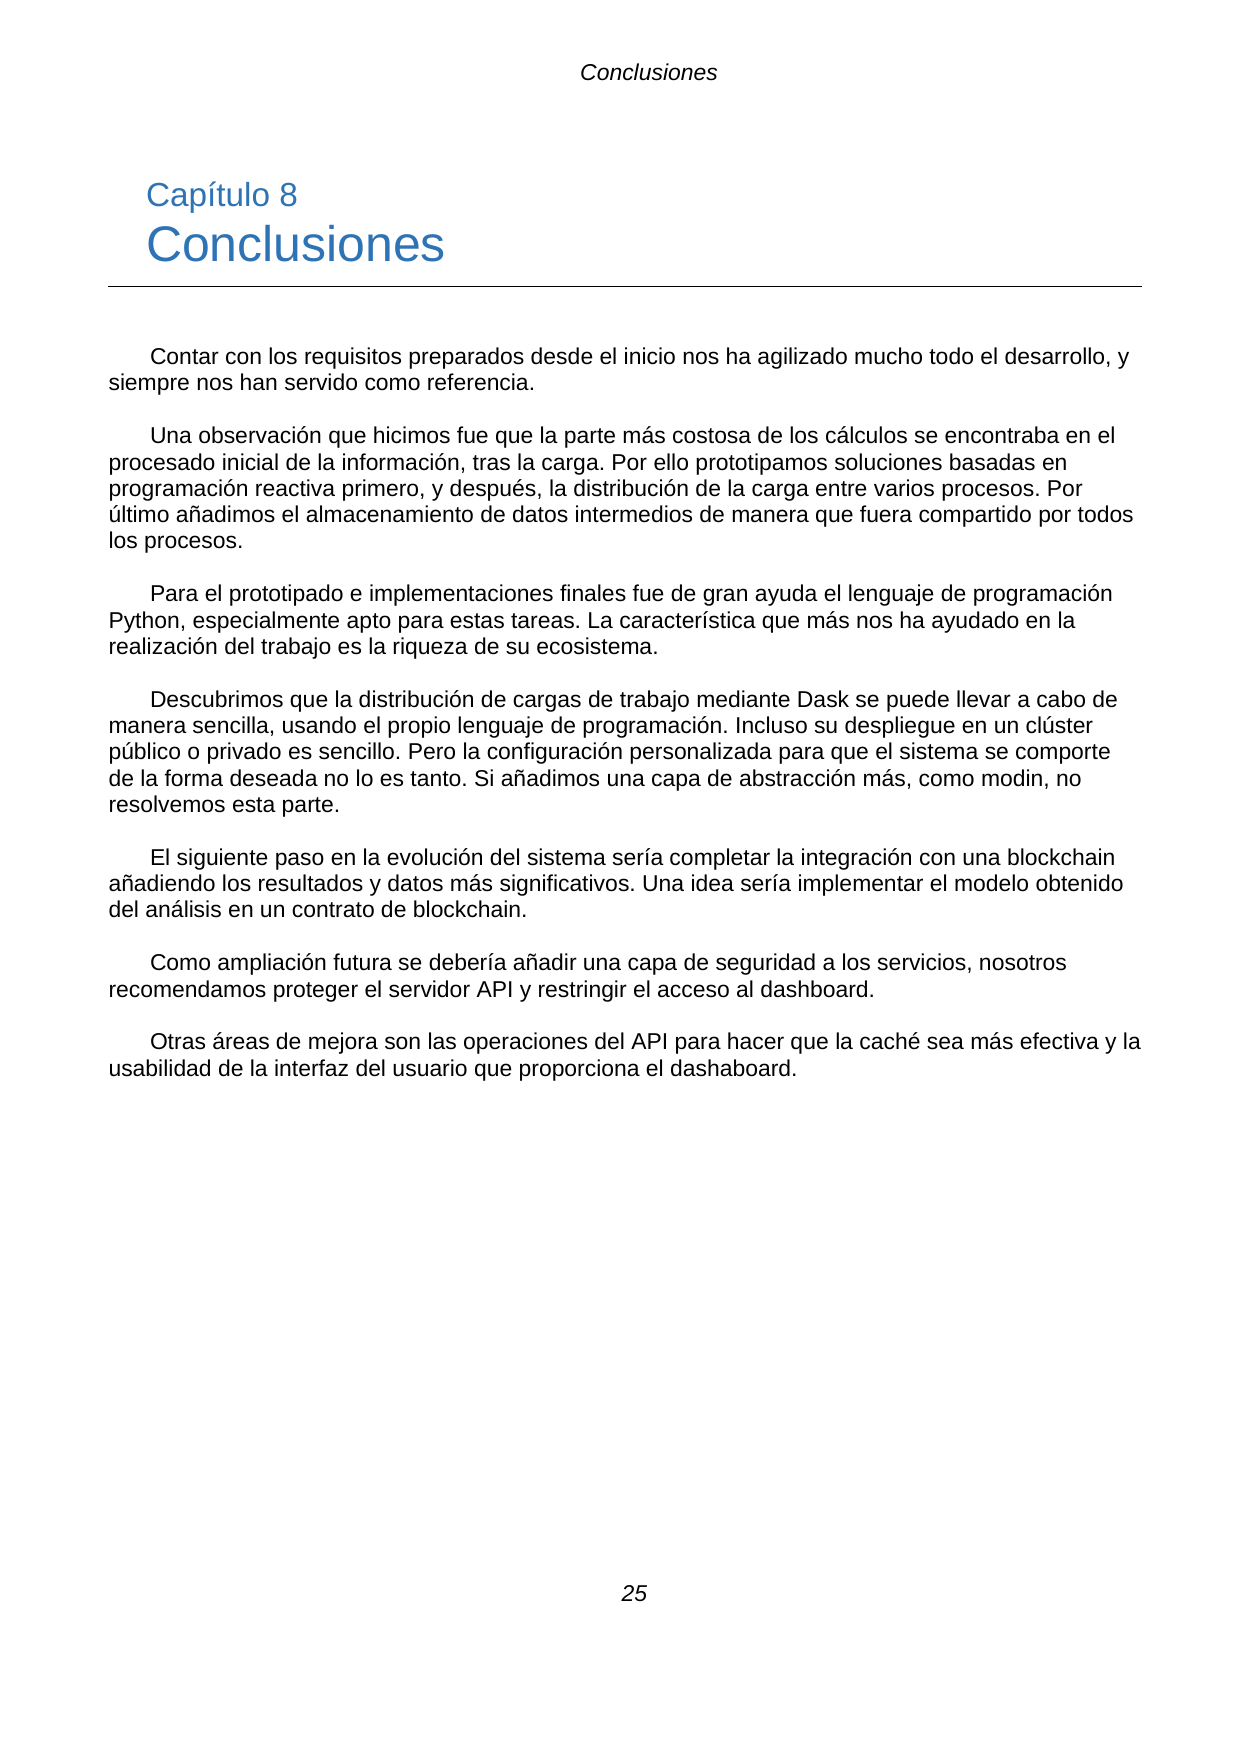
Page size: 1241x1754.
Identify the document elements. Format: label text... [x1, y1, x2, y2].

text El siguiente paso en la evolución del sistema sería completar la integración con una blockchain añadiendo los resultados y datos más significativos. Una idea sería implementar el modelo obtenido del análisis en un contrato de blockchain. [108, 844, 1142, 923]
text Para el prototipado e implementaciones finales fue de gran ayuda el lenguaje de programación Python, especialmente apto para estas tareas. La característica que más nos ha ayudado en la realización del trabajo es la riqueza de su ecosistema. [108, 580, 1142, 659]
text Como ampliación futura se debería añadir una capa de seguridad a los servicios, nosotros recomendamos proteger el servidor API y restringir el acceso al dashboard. [108, 949, 1142, 1002]
subtitle Conclusiones [146, 176, 1142, 271]
text Otras áreas de mejora son las operaciones del API para hacer que la caché sea más efectiva y la usabilidad de la interfaz del usuario que proporciona el dashaboard. [108, 1028, 1142, 1081]
text Descubrimos que la distribución de cargas de trabajo mediante Dask se puede llevar a cabo de manera sencilla, usando el propio lenguaje de programación. Incluso su despliegue en un clúster público o privado es sencillo. Pero la configuración personalizada para que el sistema se comporte de la forma deseada no lo es tanto. Si añadimos una capa de abstracción más, como modin, no resolvemos esta parte. [108, 686, 1142, 817]
text Una observación que hicimos fue que la parte más costosa de los cálculos se encontraba en el procesado inicial de la información, tras la carga. Por ello prototipamos soluciones basadas en programación reactiva primero, y después, la distribución de la carga entre varios procesos. Por último añadimos el almacenamiento de datos intermedios de manera que fuera compartido por todos los procesos. [108, 422, 1142, 554]
text Contar con los requisitos preparados desde el inicio nos ha agilizado mucho todo el desarrollo, y siempre nos han servido como referencia. [108, 343, 1142, 396]
